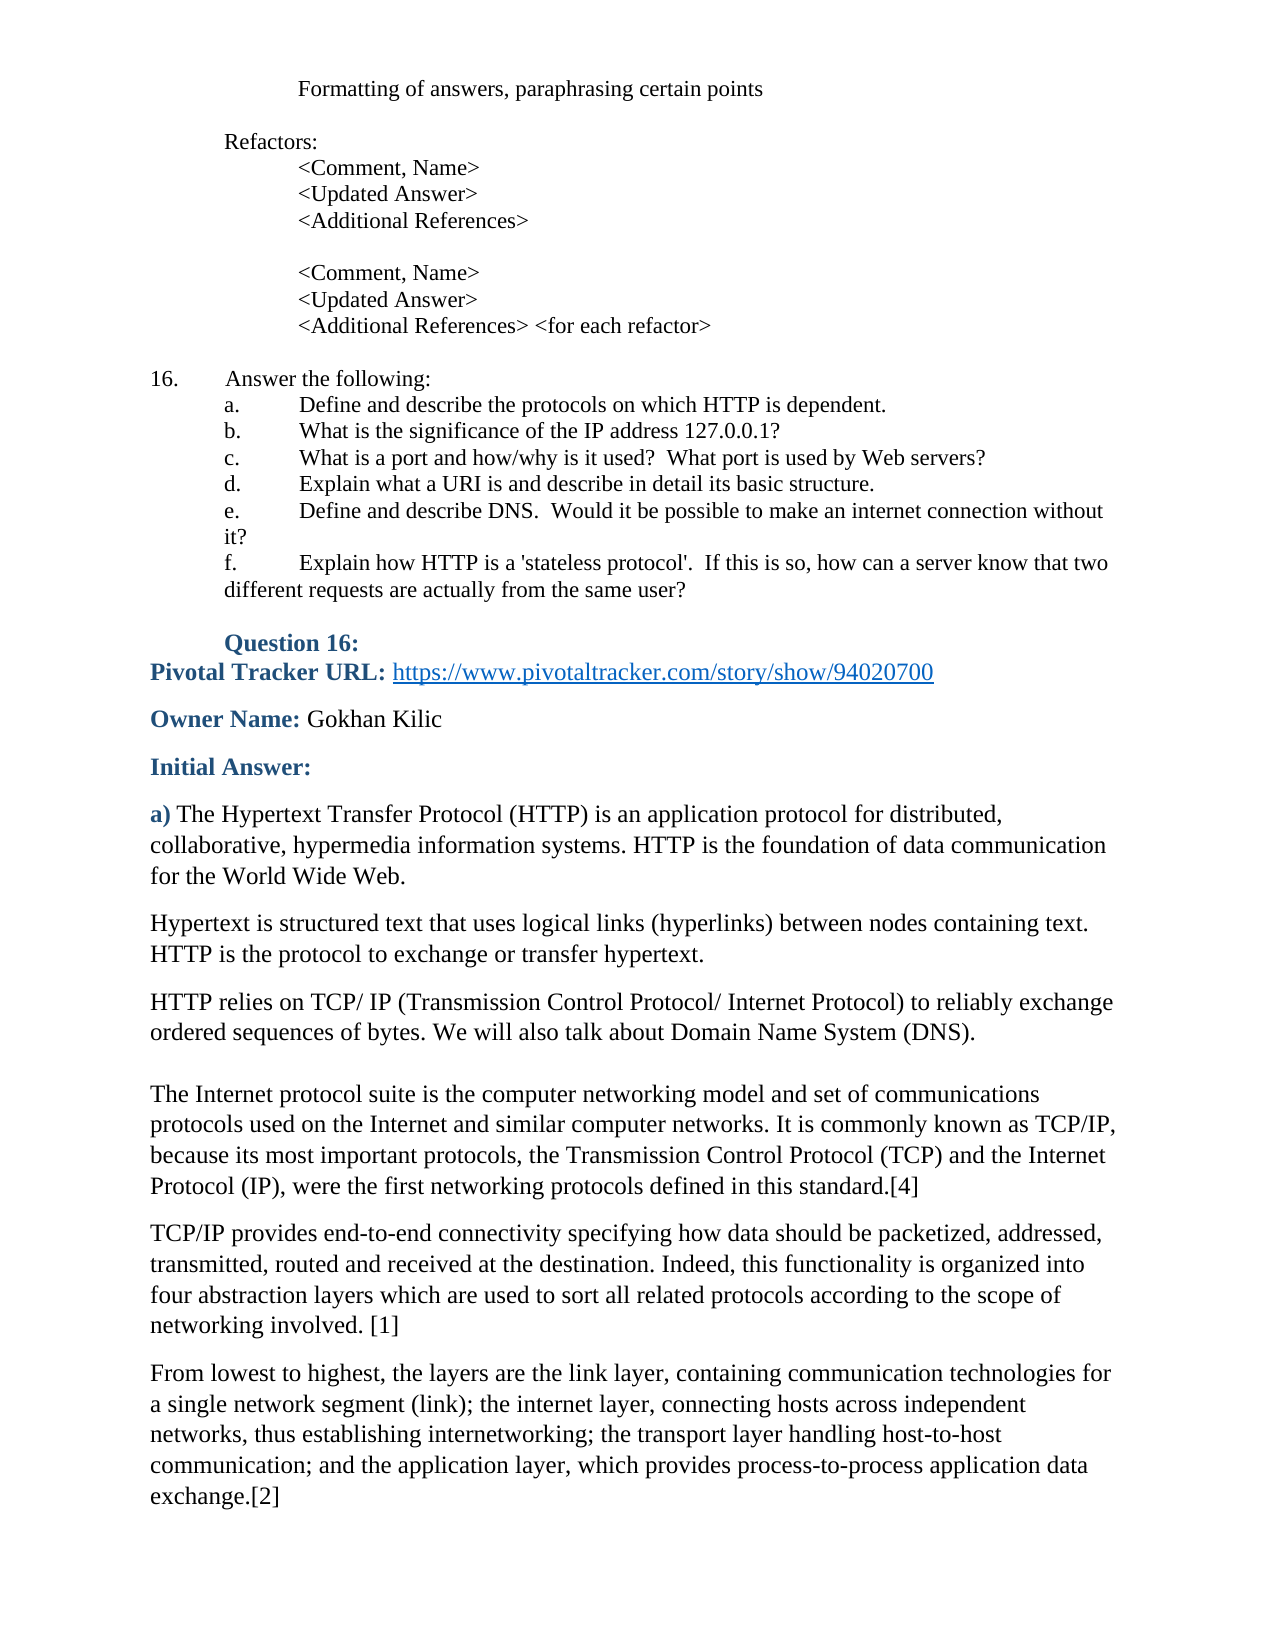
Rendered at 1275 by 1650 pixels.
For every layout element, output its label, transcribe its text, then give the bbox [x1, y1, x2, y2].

text From lowest to highest, the layers are the link layer, containing communication technologies for a single network segment (link); the internet layer, connecting hosts across independent networks, thus establishing internetworking; the transport layer handling host-to-host communication; and the application layer, which provides process-to-process application data exchange.[2] [150, 1358, 1125, 1510]
text <Updated Answer> [298, 286, 1125, 312]
text <Comment, Name> [298, 154, 1125, 180]
text Question 16: [224, 628, 1125, 657]
text Formatting of answers, paraphrasing certain points [298, 75, 1125, 101]
text Pivotal Tracker URL: https://www.pivotaltracker.com/story/show/94020700 [150, 657, 1125, 686]
text a) The Hypertext Transfer Protocol (HTTP) is an application protocol for distributed, collaborative, hypermedia information systems. HTTP is the foundation of data communication for the World Wide Web. [150, 799, 1125, 890]
text Refactors: [224, 128, 1125, 154]
text b. What is the significance of the IP address 127.0.0.1? [224, 418, 1125, 444]
text e. Define and describe DNS. Would it be possible to make an internet connection without it? [224, 497, 1125, 549]
text <Additional References> [298, 207, 1125, 233]
text Owner Name: Gokhan Kilic [150, 704, 1125, 733]
text Hypertext is structured text that uses logical links (hyperlinks) between nodes containing text. HTTP is the protocol to exchange or transfer hypertext. [150, 908, 1125, 968]
text d. Explain what a URI is and describe in detail its basic structure. [224, 470, 1125, 497]
text <Additional References> <for each refactor> [298, 312, 1125, 338]
text <Comment, Name> [298, 259, 1125, 286]
text a. Define and describe the protocols on which HTTP is dependent. [224, 391, 1125, 418]
text <Updated Answer> [298, 180, 1125, 207]
text TCP/IP provides end-to-end connectivity specifying how data should be packetized, addressed, transmitted, routed and received at the destination. Indeed, this functionality is organized into four abstraction layers which are used to sort all related protocols according to the scope of networking involved. [1] [150, 1218, 1125, 1339]
text c. What is a port and how/why is it used? What port is used by Web servers? [224, 444, 1125, 470]
text 16. Answer the following: [150, 365, 1125, 391]
text f. Explain how HTTP is a 'stateless protocol'. If this is so, how can a server know that two different requests are actually from the same user? [224, 549, 1125, 602]
text Initial Answer: [150, 752, 1125, 781]
text HTTP relies on TCP/ IP (Transmission Control Protocol/ Internet Protocol) to reliably exchange ordered sequences of bytes. We will also talk about Domain Name System (DNS). The Internet protocol suite is the computer networking model and set of communications protocols used on the Internet and similar computer networks. It is commonly known as TCP/IP, because its most important protocols, the Transmission Control Protocol (TCP) and the Internet Protocol (IP), were the first networking protocols defined in this standard.[4] [150, 987, 1125, 1200]
